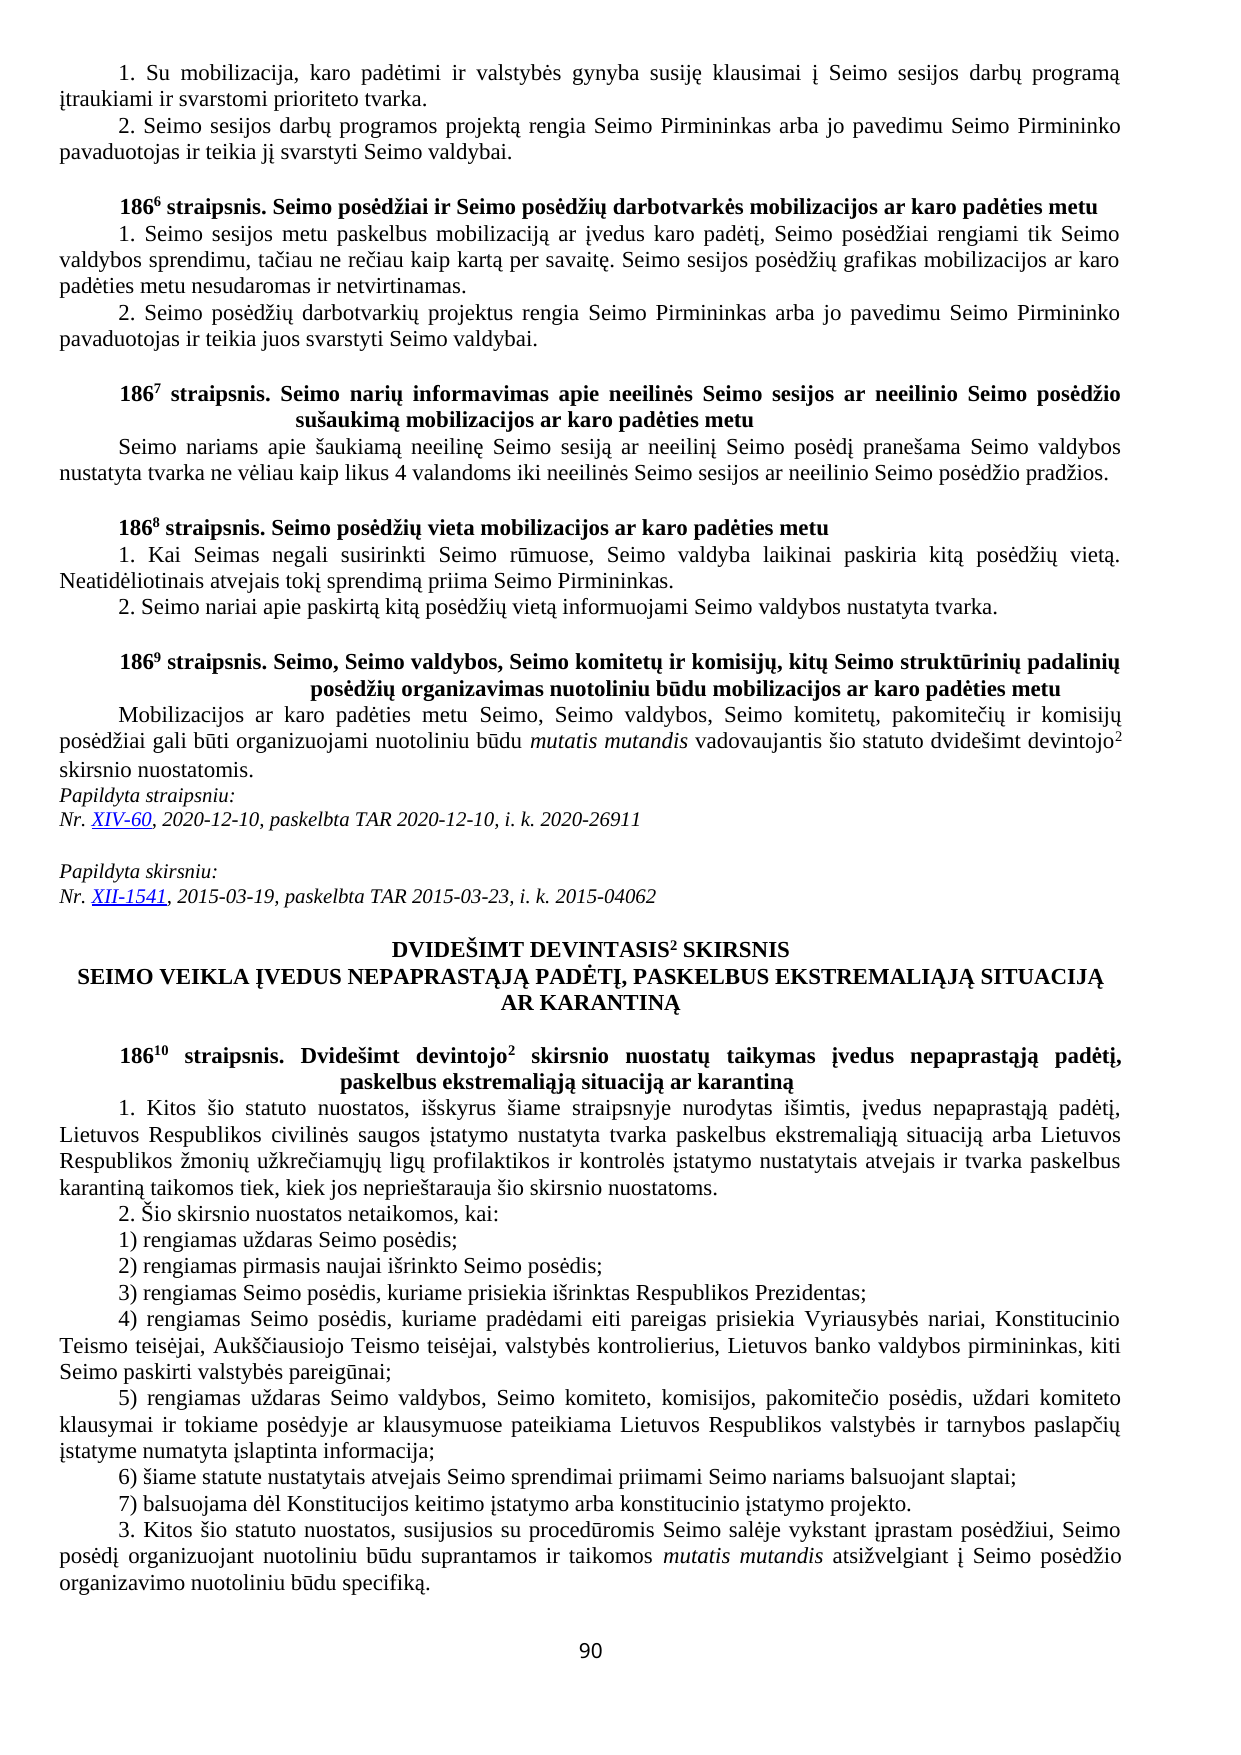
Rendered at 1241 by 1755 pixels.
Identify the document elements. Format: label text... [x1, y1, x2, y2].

text Papildyta straipsniu: [59, 783, 1122, 807]
text 3. Kitos šio statuto nuostatos, susijusios su procedūromis Seimo salėje vykstant įprastam posėdžiui, Seimo posėdį organizuojant nuotoliniu būdu suprantamos ir taikomos mutatis mutandis atsižvelgiant į Seimo posėdžio organizavimo nuotoliniu būdu specifiką. [59, 1516, 1122, 1595]
text 2. Seimo nariai apie paskirtą kitą posėdžių vietą informuojami Seimo valdybos nustatyta tvarka. [59, 593, 1122, 620]
text 1. Su mobilizacija, karo padėtimi ir valstybės gynyba susiję klausimai į Seimo sesijos darbų programą įtraukiami ir svarstomi prioriteto tvarka. [59, 59, 1122, 112]
text 6) šiame statute nustatytais atvejais Seimo sprendimai priimami Seimo nariams balsuojant slaptai; [59, 1463, 1122, 1490]
text 4) rengiamas Seimo posėdis, kuriame pradėdami eiti pareigas prisiekia Vyriausybės nariai, Konstitucinio Teismo teisėjai, Aukščiausiojo Teismo teisėjai, valstybės kontrolierius, Lietuvos banko valdybos pirmininkas, kiti Seimo paskirti valstybės pareigūnai; [59, 1305, 1122, 1384]
text 2. Seimo posėdžių darbotvarkių projektus rengia Seimo Pirmininkas arba jo pavedimu Seimo Pirmininko pavaduotojas ir teikia juos svarstyti Seimo valdybai. [59, 299, 1122, 351]
text seimo veikla ĮVEDUS nepaprastąją padėtį, paskelbus EKSTREMALIĄJĄ SITUACIJĄ ar karantiną [59, 963, 1122, 1015]
text 1. Seimo sesijos metu paskelbus mobilizaciją ar įvedus karo padėtį, Seimo posėdžiai rengiami tik Seimo valdybos sprendimu, tačiau ne rečiau kaip kartą per savaitę. Seimo sesijos posėdžių grafikas mobilizacijos ar karo padėties metu nesudaromas ir netvirtinamas. [59, 219, 1122, 299]
text 2. Seimo sesijos darbų programos projektą rengia Seimo Pirmininkas arba jo pavedimu Seimo Pirmininko pavaduotojas ir teikia jį svarstyti Seimo valdybai. [59, 112, 1122, 164]
text 2. Šio skirsnio nuostatos netaikomos, kai: [59, 1200, 1122, 1226]
text Seimo nariams apie šaukiamą neeilinę Seimo sesiją ar neeilinį Seimo posėdį pranešama Seimo valdybos nustatyta tvarka ne vėliau kaip likus 4 valandoms iki neeilinės Seimo sesijos ar neeilinio Seimo posėdžio pradžios. [59, 433, 1122, 486]
text 2) rengiamas pirmasis naujai išrinkto Seimo posėdis; [59, 1253, 1122, 1279]
text 18610 straipsnis. Dvidešimt devintojo2 skirsnio nuostatų taikymas įvedus nepaprastąją padėtį, paskelbus ekstremaliąją situaciją ar karantiną [119, 1042, 1122, 1094]
text 1868 straipsnis. Seimo posėdžių vieta mobilizacijos ar karo padėties metu [59, 514, 1122, 541]
text 1867 straipsnis. Seimo narių informavimas apie neeilinės Seimo sesijos ar neeilinio Seimo posėdžio sušaukimą mobilizacijos ar karo padėties metu [119, 380, 1122, 433]
text Papildyta skirsniu: [59, 859, 1122, 883]
text 1. Kitos šio statuto nuostatos, išskyrus šiame straipsnyje nurodytas išimtis, įvedus nepaprastąją padėtį, Lietuvos Respublikos civilinės saugos įstatymo nustatyta tvarka paskelbus ekstremaliąją situaciją arba Lietuvos Respublikos žmonių užkrečiamųjų ligų profilaktikos ir kontrolės įstatymo nustatytais atvejais ir tvarka paskelbus karantiną taikomos tiek, kiek jos neprieštarauja šio skirsnio nuostatoms. [59, 1094, 1122, 1200]
text Mobilizacijos ar karo padėties metu Seimo, Seimo valdybos, Seimo komitetų, pakomitečių ir komisijų posėdžiai gali būti organizuojami nuotoliniu būdu mutatis mutandis vadovaujantis šio statuto dvidešimt devintojo2 skirsnio nuostatomis. [59, 701, 1122, 783]
text 1869 straipsnis. Seimo, Seimo valdybos, Seimo komitetų ir komisijų, kitų Seimo struktūrinių padalinių posėdžių organizavimas nuotoliniu būdu mobilizacijos ar karo padėties metu [119, 648, 1122, 701]
text Nr. XIV-60, 2020-12-10, paskelbta TAR 2020-12-10, i. k. 2020-26911 [59, 807, 1122, 831]
text 5) rengiamas uždaras Seimo valdybos, Seimo komiteto, komisijos, pakomitečio posėdis, uždari komiteto klausymai ir tokiame posėdyje ar klausymuose pateikiama Lietuvos Respublikos valstybės ir tarnybos paslapčių įstatyme numatyta įslaptinta informacija; [59, 1384, 1122, 1463]
text 1) rengiamas uždaras Seimo posėdis; [59, 1226, 1122, 1253]
text DVIDEŠIMT DEVINTASIS2 SKIRSNIS [59, 936, 1122, 963]
text Nr. XII-1541, 2015-03-19, paskelbta TAR 2015-03-23, i. k. 2015-04062 [59, 883, 1122, 908]
text 1. Kai Seimas negali susirinkti Seimo rūmuose, Seimo valdyba laikinai paskiria kitą posėdžių vietą. Neatidėliotinais atvejais tokį sprendimą priima Seimo Pirmininkas. [59, 541, 1122, 593]
text 7) balsuojama dėl Konstitucijos keitimo įstatymo arba konstitucinio įstatymo projekto. [59, 1490, 1122, 1516]
text 3) rengiamas Seimo posėdis, kuriame prisiekia išrinktas Respublikos Prezidentas; [59, 1279, 1122, 1305]
text 1866 straipsnis. Seimo posėdžiai ir Seimo posėdžių darbotvarkės mobilizacijos ar karo padėties metu [119, 193, 1122, 219]
